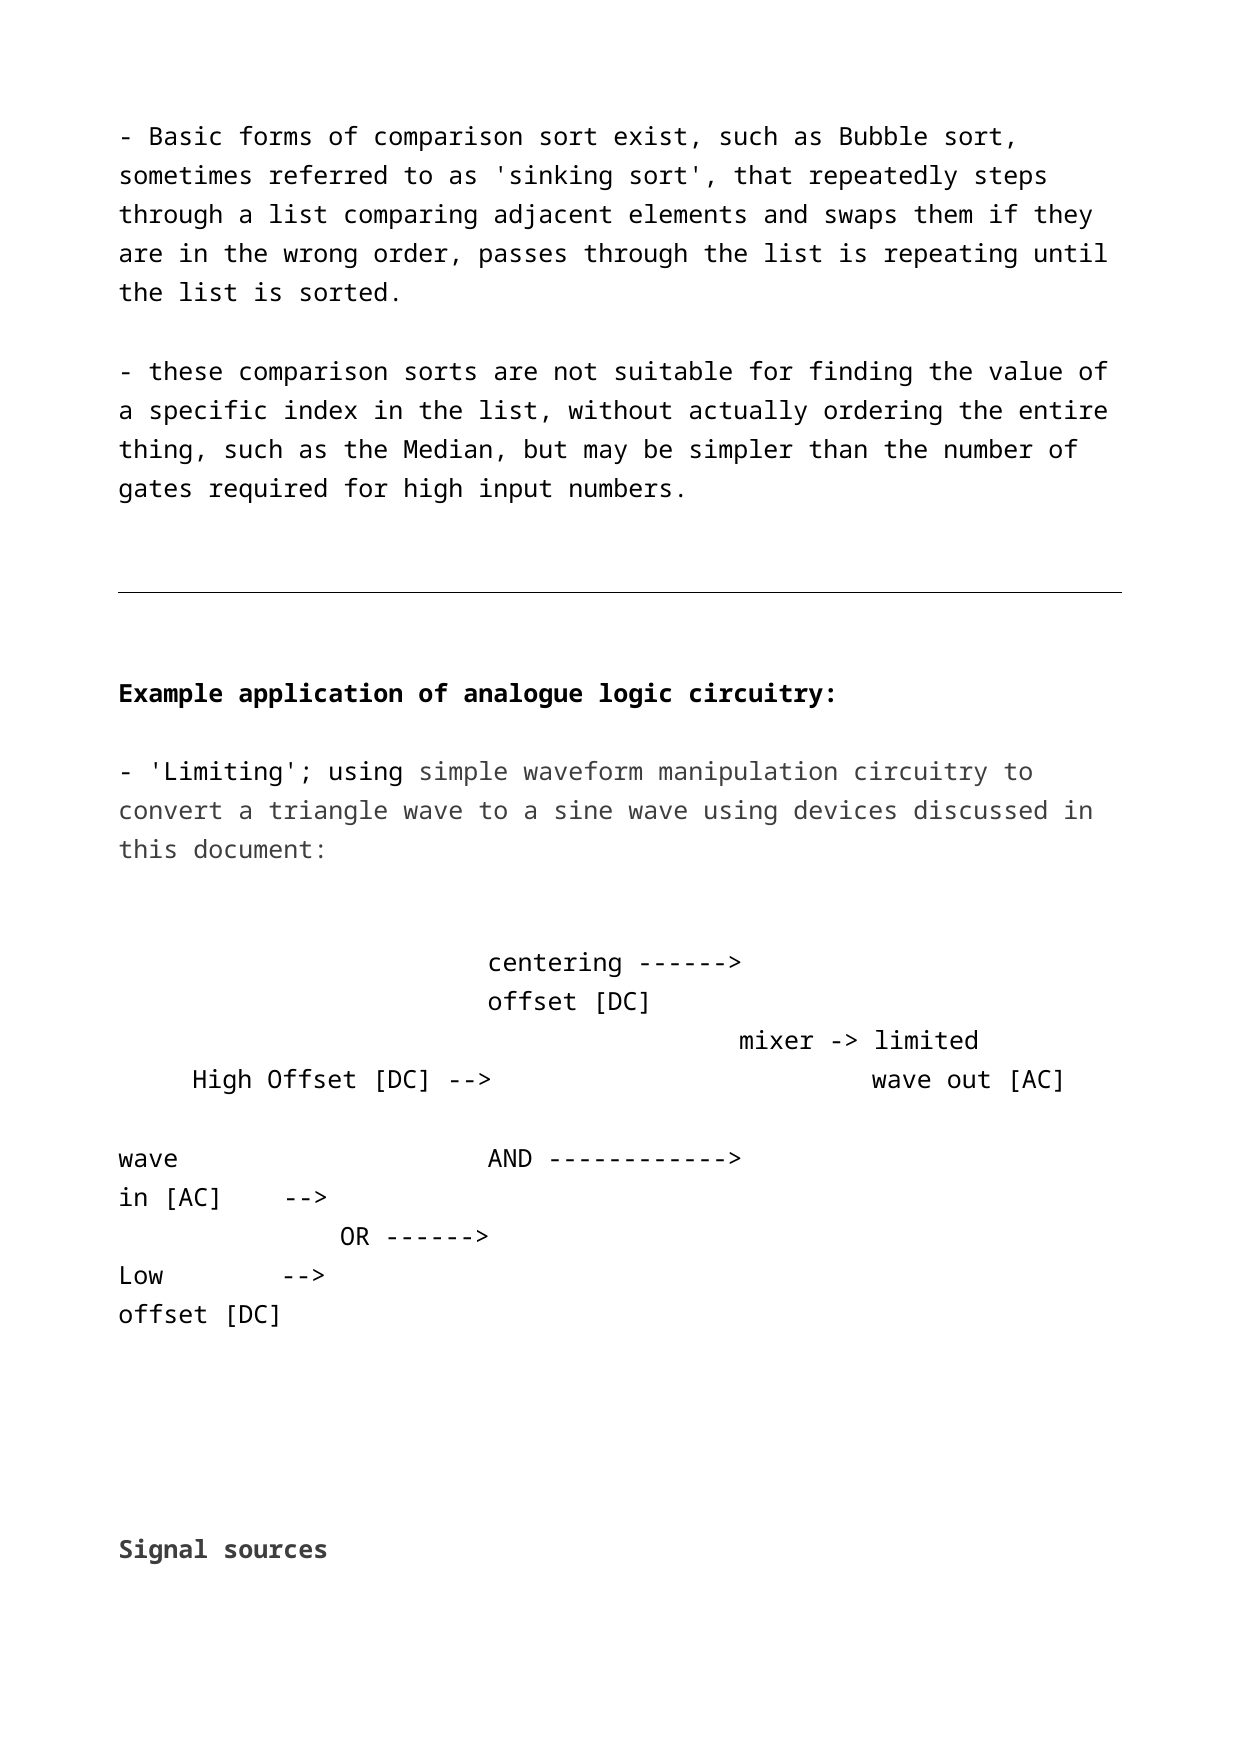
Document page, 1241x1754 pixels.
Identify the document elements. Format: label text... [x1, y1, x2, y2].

text wave AND ------------> [118, 1140, 1122, 1174]
text - 'Limiting'; using simple waveform manipulation circuitry to convert a triangle wave to a sine wave using devices discussed in this document: [118, 754, 1122, 866]
text Low --> [118, 1258, 1122, 1292]
text offset [DC] [118, 1297, 1122, 1331]
text High Offset [DC] --> wave out [AC] [118, 1062, 1122, 1096]
text OR ------> [118, 1218, 1122, 1253]
text Signal sources [118, 1531, 1122, 1599]
text - Basic forms of comparison sort exist, such as Bubble sort, sometimes referred to as 'sinking sort', that repeatedly steps through a list comparing adjacent elements and swaps them if they are in the wrong order, passes through the list is repeating until the list is sorted. - these comparison sorts are not suitable for finding the value of a specific index in the list, without actually ordering the entire thing, such as the Median, but may be simpler than the number of gates required for high input numbers. [118, 118, 1122, 505]
text offset [DC] [118, 983, 1122, 1018]
text centering ------> [118, 944, 1122, 978]
text in [AC] --> [118, 1179, 1122, 1213]
text mixer -> limited [118, 1023, 1122, 1057]
text Example application of analogue logic circuitry: [118, 675, 1122, 709]
